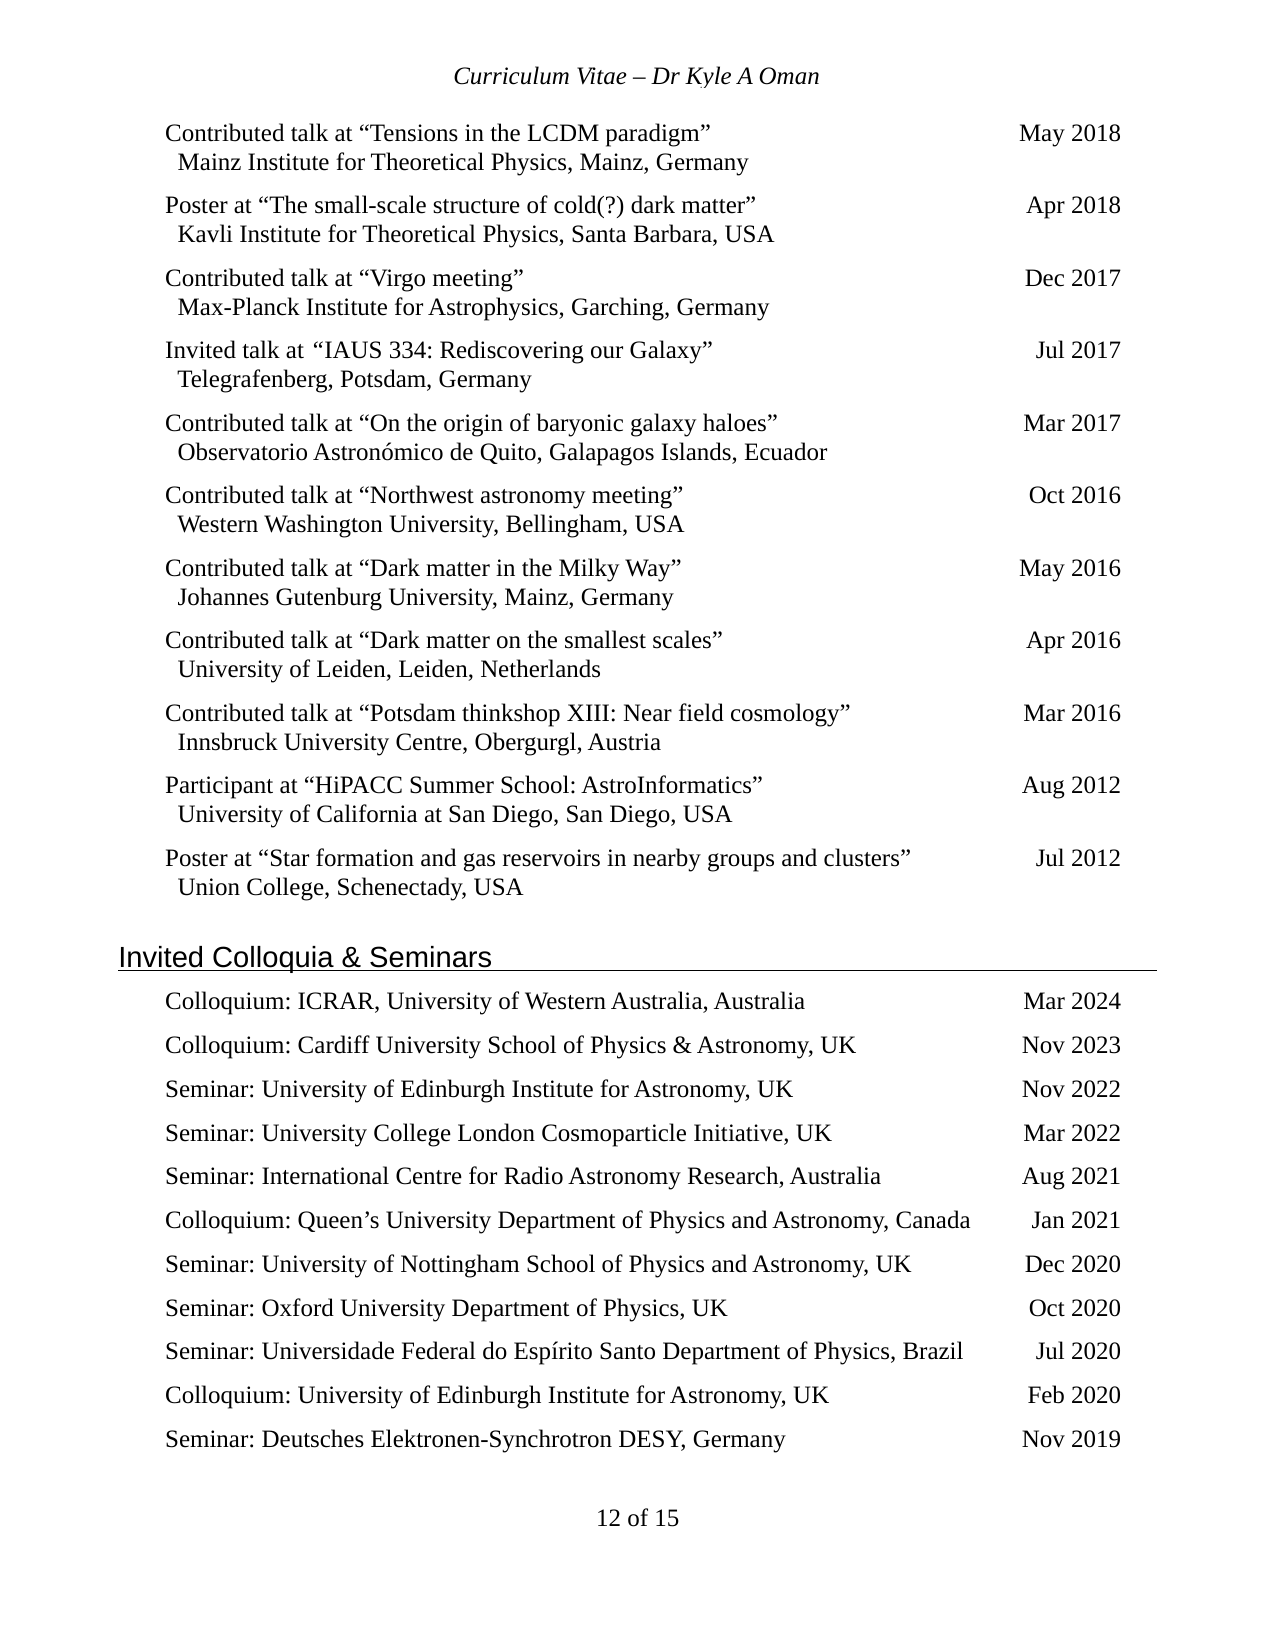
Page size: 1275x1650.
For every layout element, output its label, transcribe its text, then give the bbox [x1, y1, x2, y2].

text Participant at “HiPACC Summer School: AstroInformatics” Aug 2012 University of California at San Diego, San Diego, USA [118, 770, 1157, 828]
subtitle Invited Colloquia & Seminars [118, 940, 1157, 970]
text Colloquium: University of Edinburgh Institute for Astronomy, UK Feb 2020 [118, 1380, 1157, 1409]
text Contributed talk at “Virgo meeting” Dec 2017 Max-Planck Institute for Astrophysics, Garching, Germany [118, 263, 1157, 320]
text Colloquium: ICRAR, University of Western Australia, Australia Mar 2024 [118, 986, 1157, 1015]
text Seminar: Oxford University Department of Physics, UK Oct 2020 [118, 1293, 1157, 1321]
text Seminar: University of Edinburgh Institute for Astronomy, UK Nov 2022 [118, 1074, 1157, 1103]
text Colloquium: Queen’s University Department of Physics and Astronomy, Canada Jan 2021 [118, 1205, 1157, 1234]
text Invited talk at “IAUS 334: Rediscovering our Galaxy” Jul 2017 Telegrafenberg, Potsdam, Germany [118, 335, 1157, 393]
text Contributed talk at “Northwest astronomy meeting” Oct 2016 Western Washington University, Bellingham, USA [118, 480, 1157, 538]
text Poster at “Star formation and gas reservoirs in nearby groups and clusters” Jul 2012 Union College, Schenectady, USA [118, 843, 1157, 900]
text Contributed talk at “Dark matter in the Milky Way” May 2016 Johannes Gutenburg University, Mainz, Germany [118, 553, 1157, 610]
text Contributed talk at “Dark matter on the smallest scales” Apr 2016 University of Leiden, Leiden, Netherlands [118, 625, 1157, 683]
text Contributed talk at “Tensions in the LCDM paradigm” May 2018 Mainz Institute for Theoretical Physics, Mainz, Germany [118, 118, 1157, 175]
text Poster at “The small-scale structure of cold(?) dark matter” Apr 2018 Kavli Institute for Theoretical Physics, Santa Barbara, USA [118, 190, 1157, 248]
text Seminar: International Centre for Radio Astronomy Research, Australia Aug 2021 [118, 1161, 1157, 1190]
text Seminar: Deutsches Elektronen-Synchrotron DESY, Germany Nov 2019 [118, 1424, 1157, 1453]
text Contributed talk at “Potsdam thinkshop XIII: Near field cosmology” Mar 2016 Innsbruck University Centre, Obergurgl, Austria [118, 698, 1157, 755]
text Seminar: University of Nottingham School of Physics and Astronomy, UK Dec 2020 [118, 1249, 1157, 1278]
text Contributed talk at “On the origin of baryonic galaxy haloes” Mar 2017 Observatorio Astronómico de Quito, Galapagos Islands, Ecuador [118, 408, 1157, 465]
text Colloquium: Cardiff University School of Physics & Astronomy, UK Nov 2023 [118, 1030, 1157, 1059]
text Seminar: Universidade Federal do Espírito Santo Department of Physics, Brazil Jul 2020 [118, 1336, 1157, 1365]
text Seminar: University College London Cosmoparticle Initiative, UK Mar 2022 [118, 1118, 1157, 1146]
